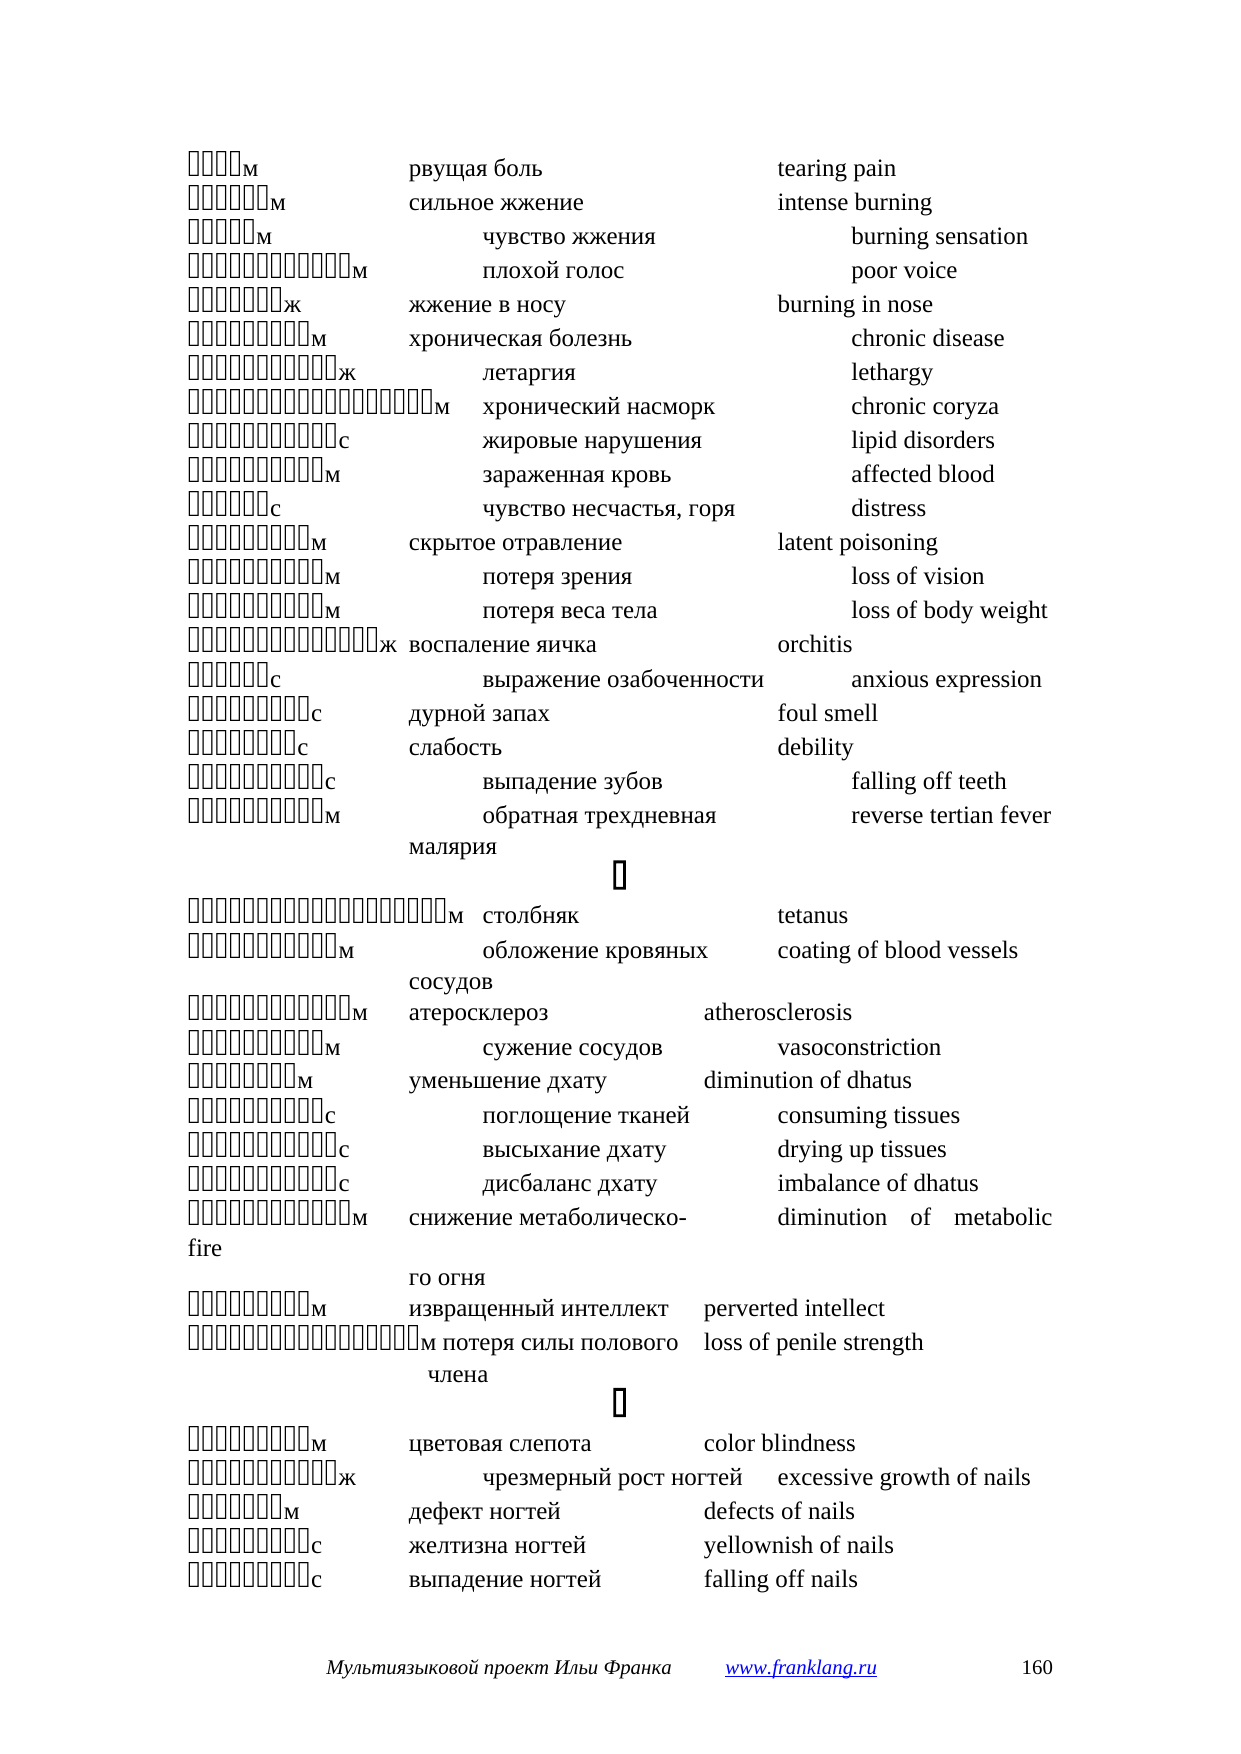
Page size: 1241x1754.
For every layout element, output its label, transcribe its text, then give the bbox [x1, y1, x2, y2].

text м плохой голос poor voice [187, 252, 1053, 286]
text ж жжение в носу burning in nose [187, 286, 1053, 320]
text м уменьшение дхату diminution of dhatus [187, 1063, 1053, 1097]
text ж воспаление яичка orchitis [187, 627, 1053, 661]
text с высыхание дхату drying up tissues [187, 1131, 1053, 1165]
text с дурной запах foul smell [187, 695, 1053, 729]
text с желтизна ногтей yellownish of nails [187, 1528, 1053, 1562]
text м дефект ногтей defects of nails [187, 1494, 1053, 1528]
text с слабость debility [187, 729, 1053, 763]
text сосудов [187, 966, 1053, 995]
text м цветовая слепота color blindness [187, 1426, 1053, 1459]
text м хронический насморк chronic coryza [187, 388, 1053, 422]
text  [187, 1388, 1053, 1426]
text м извращенный интеллект perverted intellect [187, 1291, 1053, 1325]
text с чувство несчастья, горя distress [187, 491, 1053, 525]
text м обложение кровяных coating of blood vessels [187, 932, 1053, 966]
text члена [187, 1359, 1053, 1388]
text с выпадение зубов falling off teeth [187, 763, 1053, 797]
text м потеря веса тела loss of body weight [187, 593, 1053, 627]
text с дисбаланс дхату imbalance of dhatus [187, 1165, 1053, 1199]
text ж чрезмерный рост ногтей excessive growth of nails [187, 1459, 1053, 1494]
text м скрытое отравление latent poisoning [187, 525, 1053, 559]
text м потеря зрения loss of vision [187, 559, 1053, 593]
text с поглощение тканей consuming tissues [187, 1097, 1053, 1131]
text м атеросклероз atherosclerosis [187, 995, 1053, 1029]
text м сильное жжение intense burning [187, 184, 1053, 218]
text  [187, 860, 1053, 898]
text м обратная трехдневная reverse tertian fever [187, 797, 1053, 831]
text м потеря силы полового loss of penile strength [187, 1325, 1053, 1359]
text м снижение метаболическо- diminution of metabolic fire [187, 1199, 1053, 1262]
text м чувство жжения burning sensation [187, 218, 1053, 252]
text с жировые нарушения lipid disorders [187, 422, 1053, 457]
text м столбняк tetanus [187, 898, 1053, 932]
text м сужение сосудов vasoconstriction [187, 1029, 1053, 1063]
text с выпадение ногтей falling off nails [187, 1562, 1053, 1596]
text с выражение озабоченности anxious expression [187, 661, 1053, 695]
text ж летаргия lethargy [187, 354, 1053, 388]
text м хроническая болезнь chronic disease [187, 320, 1053, 354]
text м зараженная кровь affected blood [187, 457, 1053, 491]
text м рвущая боль tearing pain [187, 150, 1053, 184]
text го огня [187, 1262, 1053, 1291]
text малярия [187, 831, 1053, 860]
